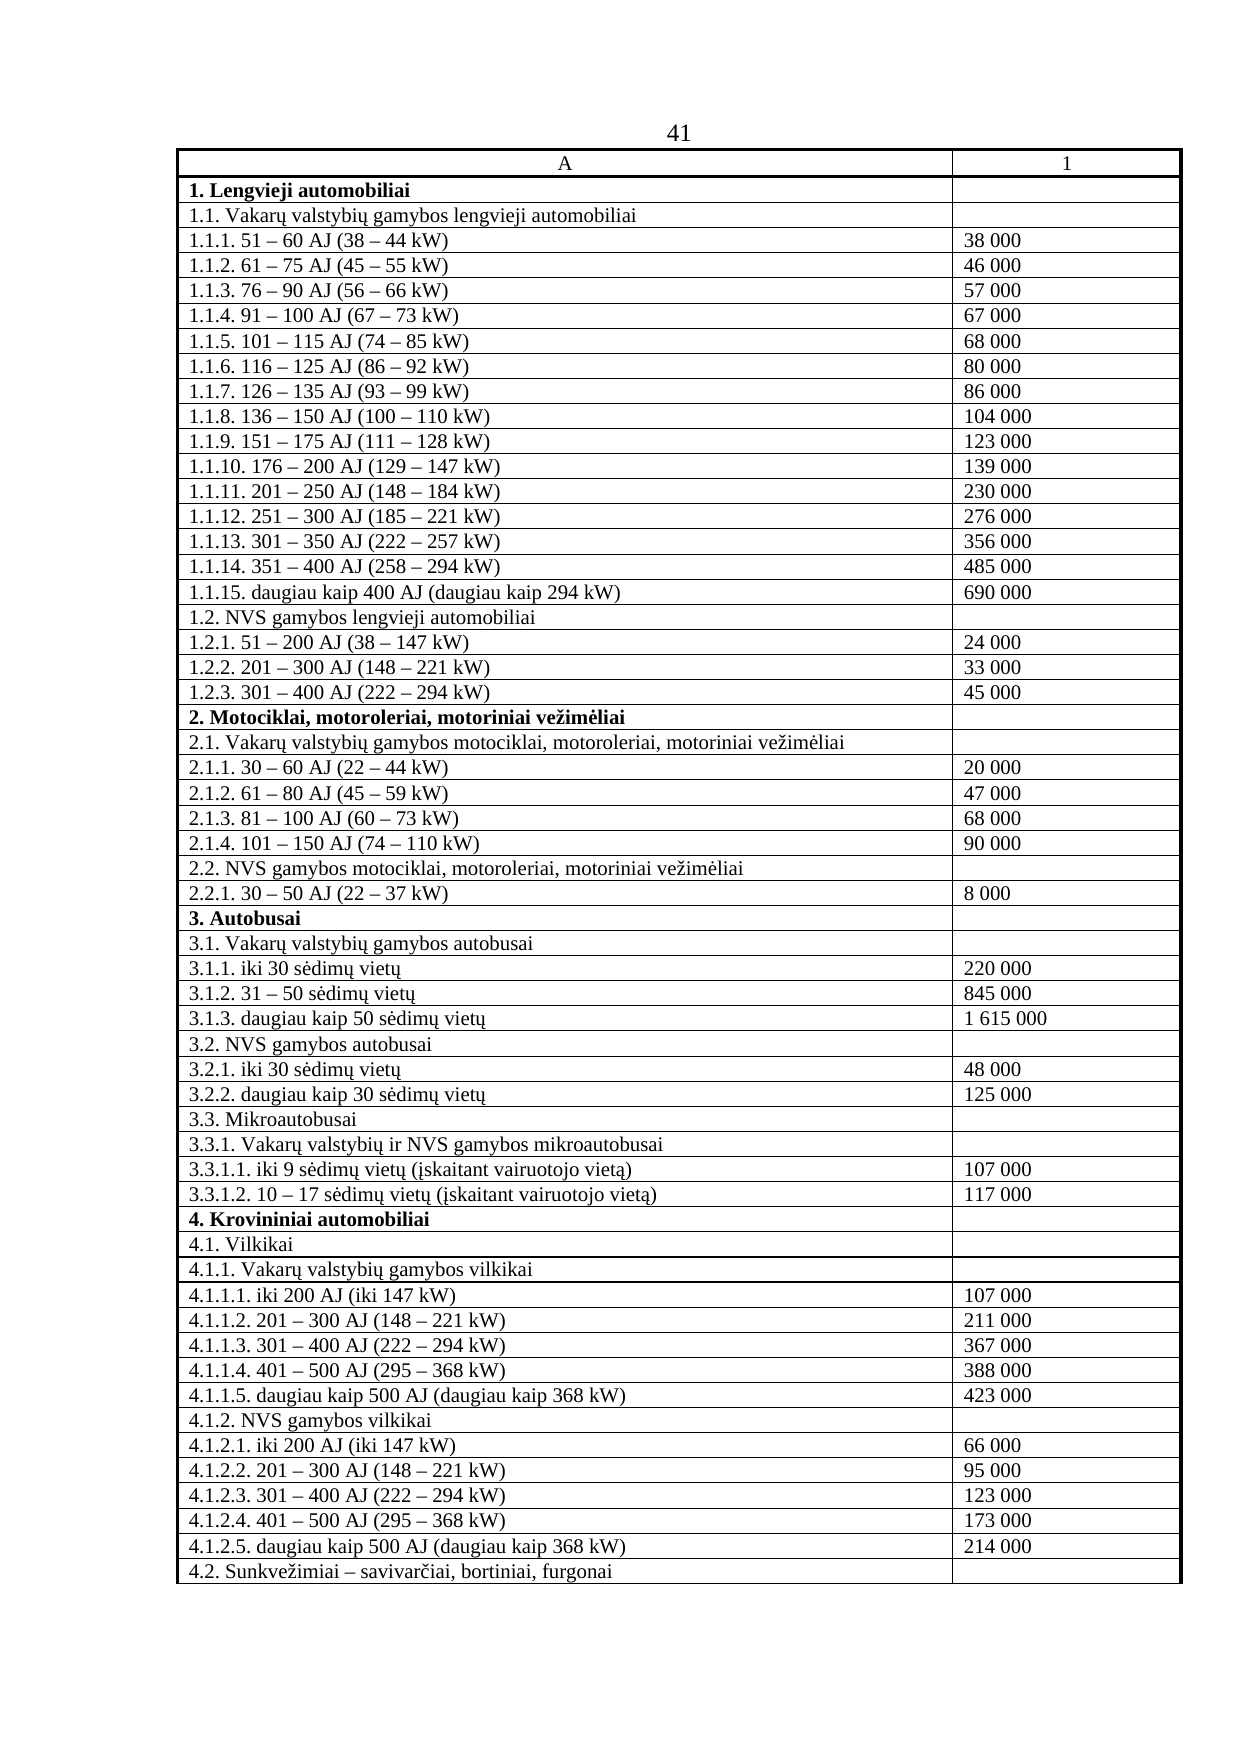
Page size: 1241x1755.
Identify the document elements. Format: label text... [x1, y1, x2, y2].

table_cell 1. Lengvieji automobiliai [179, 178, 952, 202]
table_cell 3.2.1. iki 30 sėdimų vietų [179, 1057, 952, 1081]
table_cell 845 000 [953, 981, 1179, 1005]
table_cell 86 000 [953, 379, 1179, 403]
table_cell 8 000 [953, 881, 1179, 905]
table_cell 1.2.2. 201 – 300 AJ (148 – 221 kW) [179, 655, 952, 679]
table_cell 4.1.2.4. 401 – 500 AJ (295 – 368 kW) [179, 1509, 952, 1532]
table_cell [953, 730, 1179, 754]
table_cell 485 000 [953, 555, 1179, 578]
table_cell 67 000 [953, 304, 1179, 327]
table_cell 117 000 [953, 1182, 1179, 1206]
table_cell [953, 1559, 1179, 1583]
table_cell 4.1.1.1. iki 200 AJ (iki 147 kW) [179, 1283, 952, 1307]
table_cell 38 000 [953, 228, 1179, 252]
table_cell 1.1. Vakarų valstybių gamybos lengvieji automobiliai [179, 203, 952, 227]
table_cell 47 000 [953, 780, 1179, 804]
table_cell 95 000 [953, 1458, 1179, 1482]
table_cell 1.1.2. 61 – 75 AJ (45 – 55 kW) [179, 253, 952, 277]
table_cell 1.1.5. 101 – 115 AJ (74 – 85 kW) [179, 329, 952, 353]
table_cell 2.1. Vakarų valstybių gamybos motociklai, motoroleriai, motoriniai vežimėliai [179, 730, 952, 754]
table_cell 367 000 [953, 1333, 1179, 1357]
table_cell 33 000 [953, 655, 1179, 679]
table_cell 20 000 [953, 755, 1179, 779]
table_cell 2.1.3. 81 – 100 AJ (60 – 73 kW) [179, 806, 952, 829]
table_cell 3.3.1. Vakarų valstybių ir NVS gamybos mikroautobusai [179, 1132, 952, 1156]
table_cell 68 000 [953, 329, 1179, 353]
table_cell 3.2. NVS gamybos autobusai [179, 1031, 952, 1056]
table_cell 48 000 [953, 1057, 1179, 1081]
table_cell 276 000 [953, 504, 1179, 528]
table_cell [953, 1408, 1179, 1432]
table_cell [953, 1232, 1179, 1256]
table_cell 388 000 [953, 1358, 1179, 1382]
table_cell [953, 856, 1179, 880]
table_cell 104 000 [953, 404, 1179, 428]
table_cell 4. Krovininiai automobiliai [179, 1207, 952, 1231]
table_cell 423 000 [953, 1383, 1179, 1407]
table_cell 690 000 [953, 580, 1179, 604]
table_cell 1.1.9. 151 – 175 AJ (111 – 128 kW) [179, 429, 952, 453]
table_cell [953, 1258, 1179, 1281]
table_cell 4.1.1.5. daugiau kaip 500 AJ (daugiau kaip 368 kW) [179, 1383, 952, 1407]
table_cell 3.1.2. 31 – 50 sėdimų vietų [179, 981, 952, 1005]
table_cell 1.2.1. 51 – 200 AJ (38 – 147 kW) [179, 630, 952, 654]
table_cell 139 000 [953, 454, 1179, 478]
table_cell 2. Motociklai, motoroleriai, motoriniai vežimėliai [179, 705, 952, 729]
table_cell 4.1.2.3. 301 – 400 AJ (222 – 294 kW) [179, 1483, 952, 1507]
table_cell 4.1.2. NVS gamybos vilkikai [179, 1408, 952, 1432]
table_cell 107 000 [953, 1283, 1179, 1307]
table_cell [953, 1207, 1179, 1231]
table_cell 46 000 [953, 253, 1179, 277]
table_cell 3. Autobusai [179, 906, 952, 930]
table_cell 1.1.1. 51 – 60 AJ (38 – 44 kW) [179, 228, 952, 252]
table_cell 3.3.1.1. iki 9 sėdimų vietų (įskaitant vairuotojo vietą) [179, 1157, 952, 1181]
table_cell 2.1.1. 30 – 60 AJ (22 – 44 kW) [179, 755, 952, 779]
table_cell 4.1.2.2. 201 – 300 AJ (148 – 221 kW) [179, 1458, 952, 1482]
table_cell 57 000 [953, 278, 1179, 302]
table_cell 1.1.11. 201 – 250 AJ (148 – 184 kW) [179, 479, 952, 503]
table_cell 1.1.7. 126 – 135 AJ (93 – 99 kW) [179, 379, 952, 403]
table_cell [953, 178, 1179, 202]
table_cell 2.2.1. 30 – 50 AJ (22 – 37 kW) [179, 881, 952, 905]
table_cell 1.1.12. 251 – 300 AJ (185 – 221 kW) [179, 504, 952, 528]
table_cell 4.1.1. Vakarų valstybių gamybos vilkikai [179, 1258, 952, 1281]
table_cell 2.1.4. 101 – 150 AJ (74 – 110 kW) [179, 831, 952, 855]
table_cell 211 000 [953, 1308, 1179, 1332]
table_cell 3.3. Mikroautobusai [179, 1107, 952, 1131]
table_cell 3.1.3. daugiau kaip 50 sėdimų vietų [179, 1006, 952, 1030]
table_cell 90 000 [953, 831, 1179, 855]
table_cell 1.1.10. 176 – 200 AJ (129 – 147 kW) [179, 454, 952, 478]
table_cell [953, 203, 1179, 227]
table_cell 356 000 [953, 529, 1179, 553]
table_cell 107 000 [953, 1157, 1179, 1181]
table_cell 125 000 [953, 1082, 1179, 1106]
table_cell 1.1.4. 91 – 100 AJ (67 – 73 kW) [179, 304, 952, 327]
table_cell 1.2. NVS gamybos lengvieji automobiliai [179, 605, 952, 629]
table_cell [953, 1031, 1179, 1056]
table_cell 1.1.14. 351 – 400 AJ (258 – 294 kW) [179, 555, 952, 578]
table_cell 66 000 [953, 1433, 1179, 1457]
table_cell 1 615 000 [953, 1006, 1179, 1030]
table_cell 4.2. Sunkvežimiai – savivarčiai, bortiniai, furgonai [179, 1559, 952, 1583]
table_cell 1.1.3. 76 – 90 AJ (56 – 66 kW) [179, 278, 952, 302]
table_cell 2.1.2. 61 – 80 AJ (45 – 59 kW) [179, 780, 952, 804]
table_cell 80 000 [953, 354, 1179, 378]
table_cell 2.2. NVS gamybos motociklai, motoroleriai, motoriniai vežimėliai [179, 856, 952, 880]
table_cell 3.1.1. iki 30 sėdimų vietų [179, 956, 952, 980]
table_cell 1.1.13. 301 – 350 AJ (222 – 257 kW) [179, 529, 952, 553]
table_cell 24 000 [953, 630, 1179, 654]
table_cell 123 000 [953, 1483, 1179, 1507]
table_cell 220 000 [953, 956, 1179, 980]
table_cell [953, 1132, 1179, 1156]
table_cell 1.2.3. 301 – 400 AJ (222 – 294 kW) [179, 680, 952, 704]
table_cell 1.1.6. 116 – 125 AJ (86 – 92 kW) [179, 354, 952, 378]
table_cell 45 000 [953, 680, 1179, 704]
table_cell 173 000 [953, 1509, 1179, 1532]
table_cell 4.1. Vilkikai [179, 1232, 952, 1256]
table_cell 1 [953, 151, 1179, 175]
table_cell 4.1.1.3. 301 – 400 AJ (222 – 294 kW) [179, 1333, 952, 1357]
table_cell 1.1.15. daugiau kaip 400 AJ (daugiau kaip 294 kW) [179, 580, 952, 604]
table_cell 3.3.1.2. 10 – 17 sėdimų vietų (įskaitant vairuotojo vietą) [179, 1182, 952, 1206]
table_cell 4.1.1.2. 201 – 300 AJ (148 – 221 kW) [179, 1308, 952, 1332]
table_cell 123 000 [953, 429, 1179, 453]
table_cell 3.1. Vakarų valstybių gamybos autobusai [179, 931, 952, 955]
table_cell 4.1.2.5. daugiau kaip 500 AJ (daugiau kaip 368 kW) [179, 1534, 952, 1558]
table_cell A [179, 151, 952, 175]
table_cell [953, 1107, 1179, 1131]
table_cell 214 000 [953, 1534, 1179, 1558]
table_cell 1.1.8. 136 – 150 AJ (100 – 110 kW) [179, 404, 952, 428]
table_cell [953, 906, 1179, 930]
table_cell 4.1.1.4. 401 – 500 AJ (295 – 368 kW) [179, 1358, 952, 1382]
table_cell 230 000 [953, 479, 1179, 503]
table_cell 3.2.2. daugiau kaip 30 sėdimų vietų [179, 1082, 952, 1106]
table_cell [953, 931, 1179, 955]
table_cell 68 000 [953, 806, 1179, 829]
table_cell [953, 705, 1179, 729]
table_cell [953, 605, 1179, 629]
table_cell 4.1.2.1. iki 200 AJ (iki 147 kW) [179, 1433, 952, 1457]
